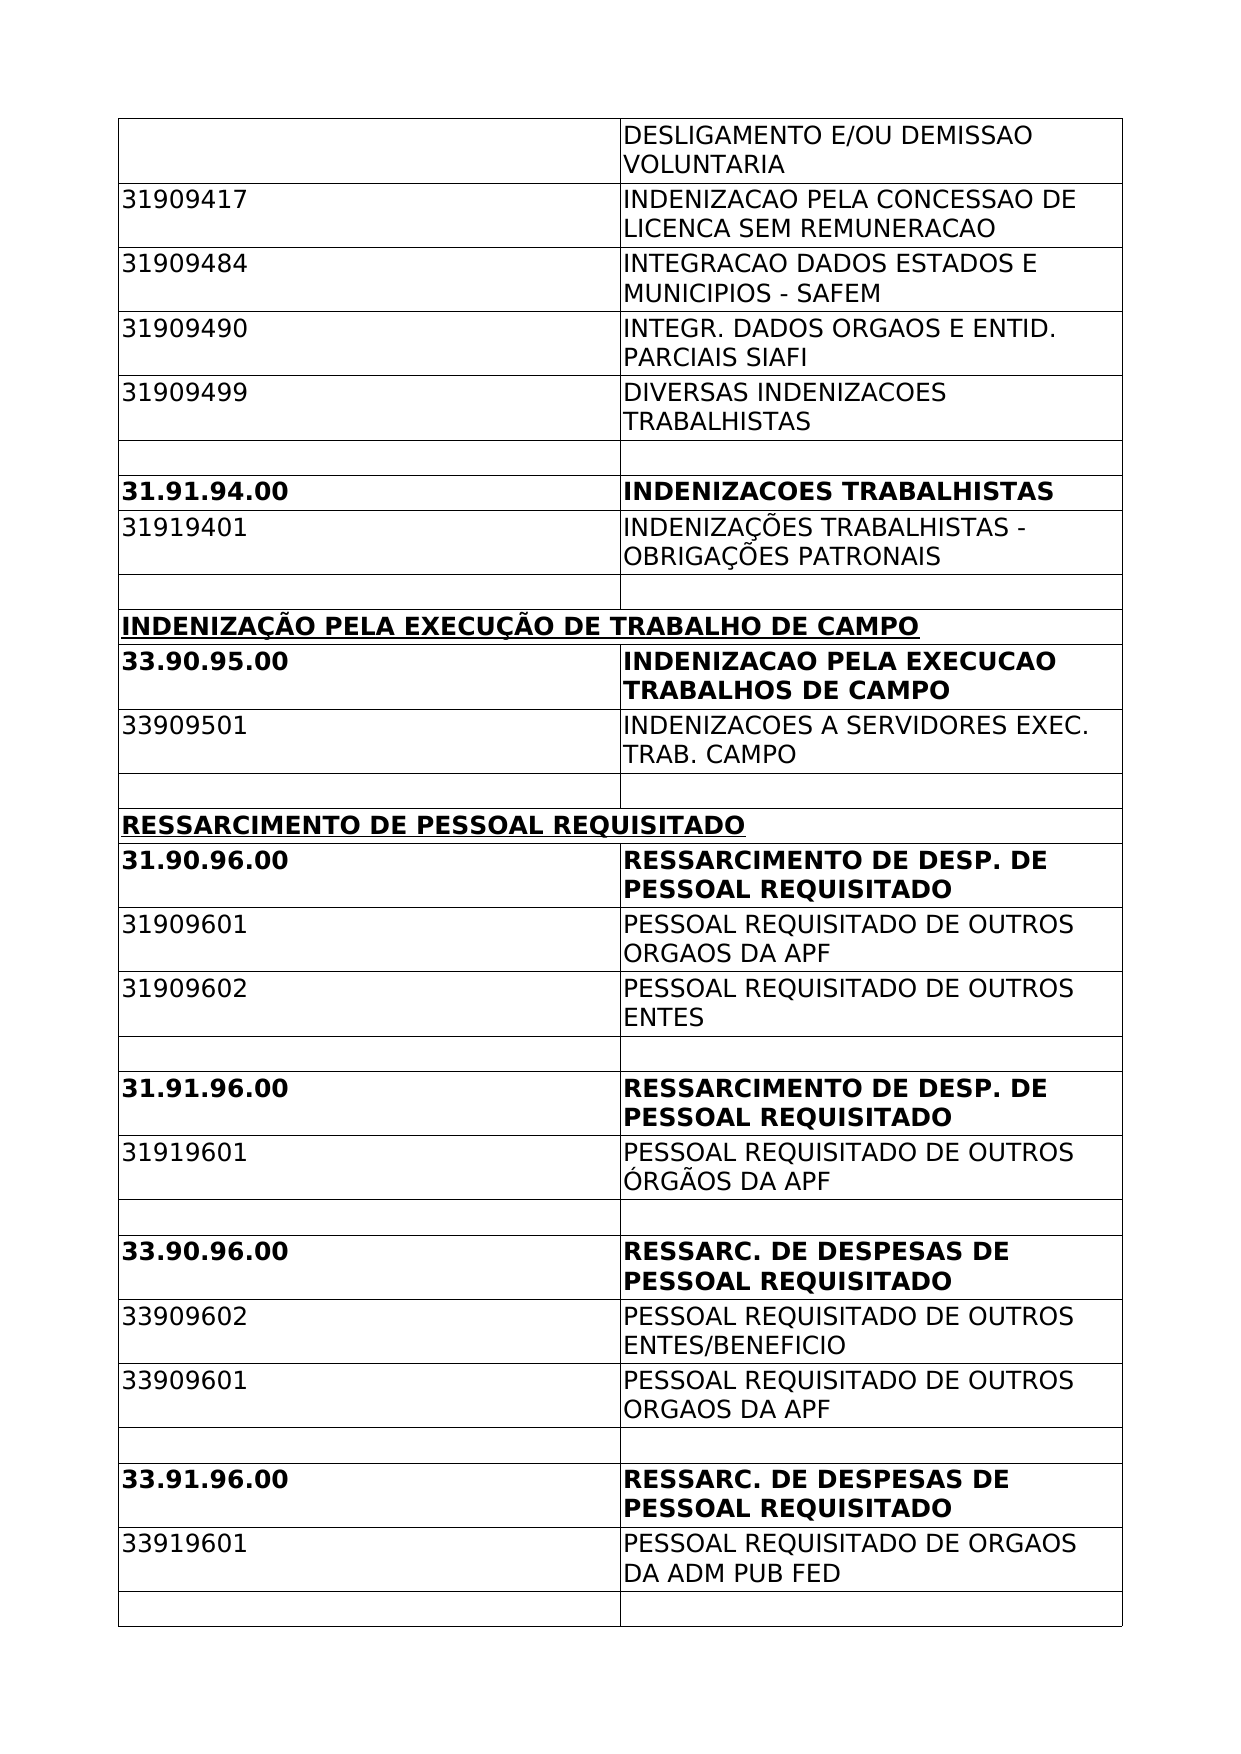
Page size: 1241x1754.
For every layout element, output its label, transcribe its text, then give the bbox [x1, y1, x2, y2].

table_cell 33909601 [119, 1364, 620, 1427]
table_cell [119, 774, 620, 808]
table_cell [119, 1037, 620, 1071]
table_cell INDENIZACOES A SERVIDORES EXEC. TRAB. CAMPO [621, 710, 1122, 773]
table_cell [119, 1592, 620, 1626]
table_cell 33909501 [119, 710, 620, 773]
table_cell 31.91.96.00 [119, 1072, 620, 1135]
table_cell 31919401 [119, 511, 620, 574]
table_cell 31.90.96.00 [119, 844, 620, 907]
table_cell [119, 575, 620, 609]
table_cell [621, 441, 1122, 474]
table_cell INTEGRACAO DADOS ESTADOS E MUNICIPIOS - SAFEM [621, 248, 1122, 311]
table_cell [119, 441, 620, 474]
table_cell [621, 1592, 1122, 1626]
table_cell 31.91.94.00 [119, 476, 620, 510]
table_cell 33919601 [119, 1528, 620, 1591]
table_cell 33.91.96.00 [119, 1464, 620, 1527]
table_cell [119, 1200, 620, 1234]
table_cell PESSOAL REQUISITADO DE ORGAOS DA ADM PUB FED [621, 1528, 1122, 1591]
table_cell [621, 575, 1122, 609]
table_cell RESSARCIMENTO DE PESSOAL REQUISITADO [119, 809, 1122, 843]
table_cell [621, 774, 1122, 808]
table_cell [119, 1428, 620, 1462]
table_cell RESSARC. DE DESPESAS DE PESSOAL REQUISITADO [621, 1236, 1122, 1299]
table_cell PESSOAL REQUISITADO DE OUTROS ENTES/BENEFICIO [621, 1300, 1122, 1363]
table_cell 31909484 [119, 248, 620, 311]
table_cell INTEGR. DADOS ORGAOS E ENTID. PARCIAIS SIAFI [621, 312, 1122, 375]
table_cell INDENIZACOES TRABALHISTAS [621, 476, 1122, 510]
table_cell INDENIZAÇÕES TRABALHISTAS - OBRIGAÇÕES PATRONAIS [621, 511, 1122, 574]
table_cell 31909602 [119, 972, 620, 1036]
table_cell [621, 1037, 1122, 1071]
table_cell [119, 119, 620, 182]
table_cell DESLIGAMENTO E/OU DEMISSAO VOLUNTARIA [621, 119, 1122, 182]
table_cell 31909601 [119, 908, 620, 971]
table_cell [621, 1428, 1122, 1462]
table_cell 31919601 [119, 1136, 620, 1199]
table_cell PESSOAL REQUISITADO DE OUTROS ORGAOS DA APF [621, 908, 1122, 971]
table_cell RESSARCIMENTO DE DESP. DE PESSOAL REQUISITADO [621, 1072, 1122, 1135]
table_cell PESSOAL REQUISITADO DE OUTROS ÓRGÃOS DA APF [621, 1136, 1122, 1199]
table_cell RESSARCIMENTO DE DESP. DE PESSOAL REQUISITADO [621, 844, 1122, 907]
table_cell RESSARC. DE DESPESAS DE PESSOAL REQUISITADO [621, 1464, 1122, 1527]
table_cell 31909417 [119, 184, 620, 247]
table_cell 31909499 [119, 376, 620, 439]
table_cell INDENIZACAO PELA CONCESSAO DE LICENCA SEM REMUNERACAO [621, 184, 1122, 247]
table_cell PESSOAL REQUISITADO DE OUTROS ORGAOS DA APF [621, 1364, 1122, 1427]
table_cell INDENIZAÇÃO PELA EXECUÇÃO DE TRABALHO DE CAMPO [119, 610, 1122, 644]
table_cell [621, 1200, 1122, 1234]
table_cell 33.90.96.00 [119, 1236, 620, 1299]
table_cell INDENIZACAO PELA EXECUCAO TRABALHOS DE CAMPO [621, 645, 1122, 708]
table_cell 31909490 [119, 312, 620, 375]
table_cell 33909602 [119, 1300, 620, 1363]
table_cell DIVERSAS INDENIZACOES TRABALHISTAS [621, 376, 1122, 439]
table_cell PESSOAL REQUISITADO DE OUTROS ENTES [621, 972, 1122, 1036]
table_cell 33.90.95.00 [119, 645, 620, 708]
